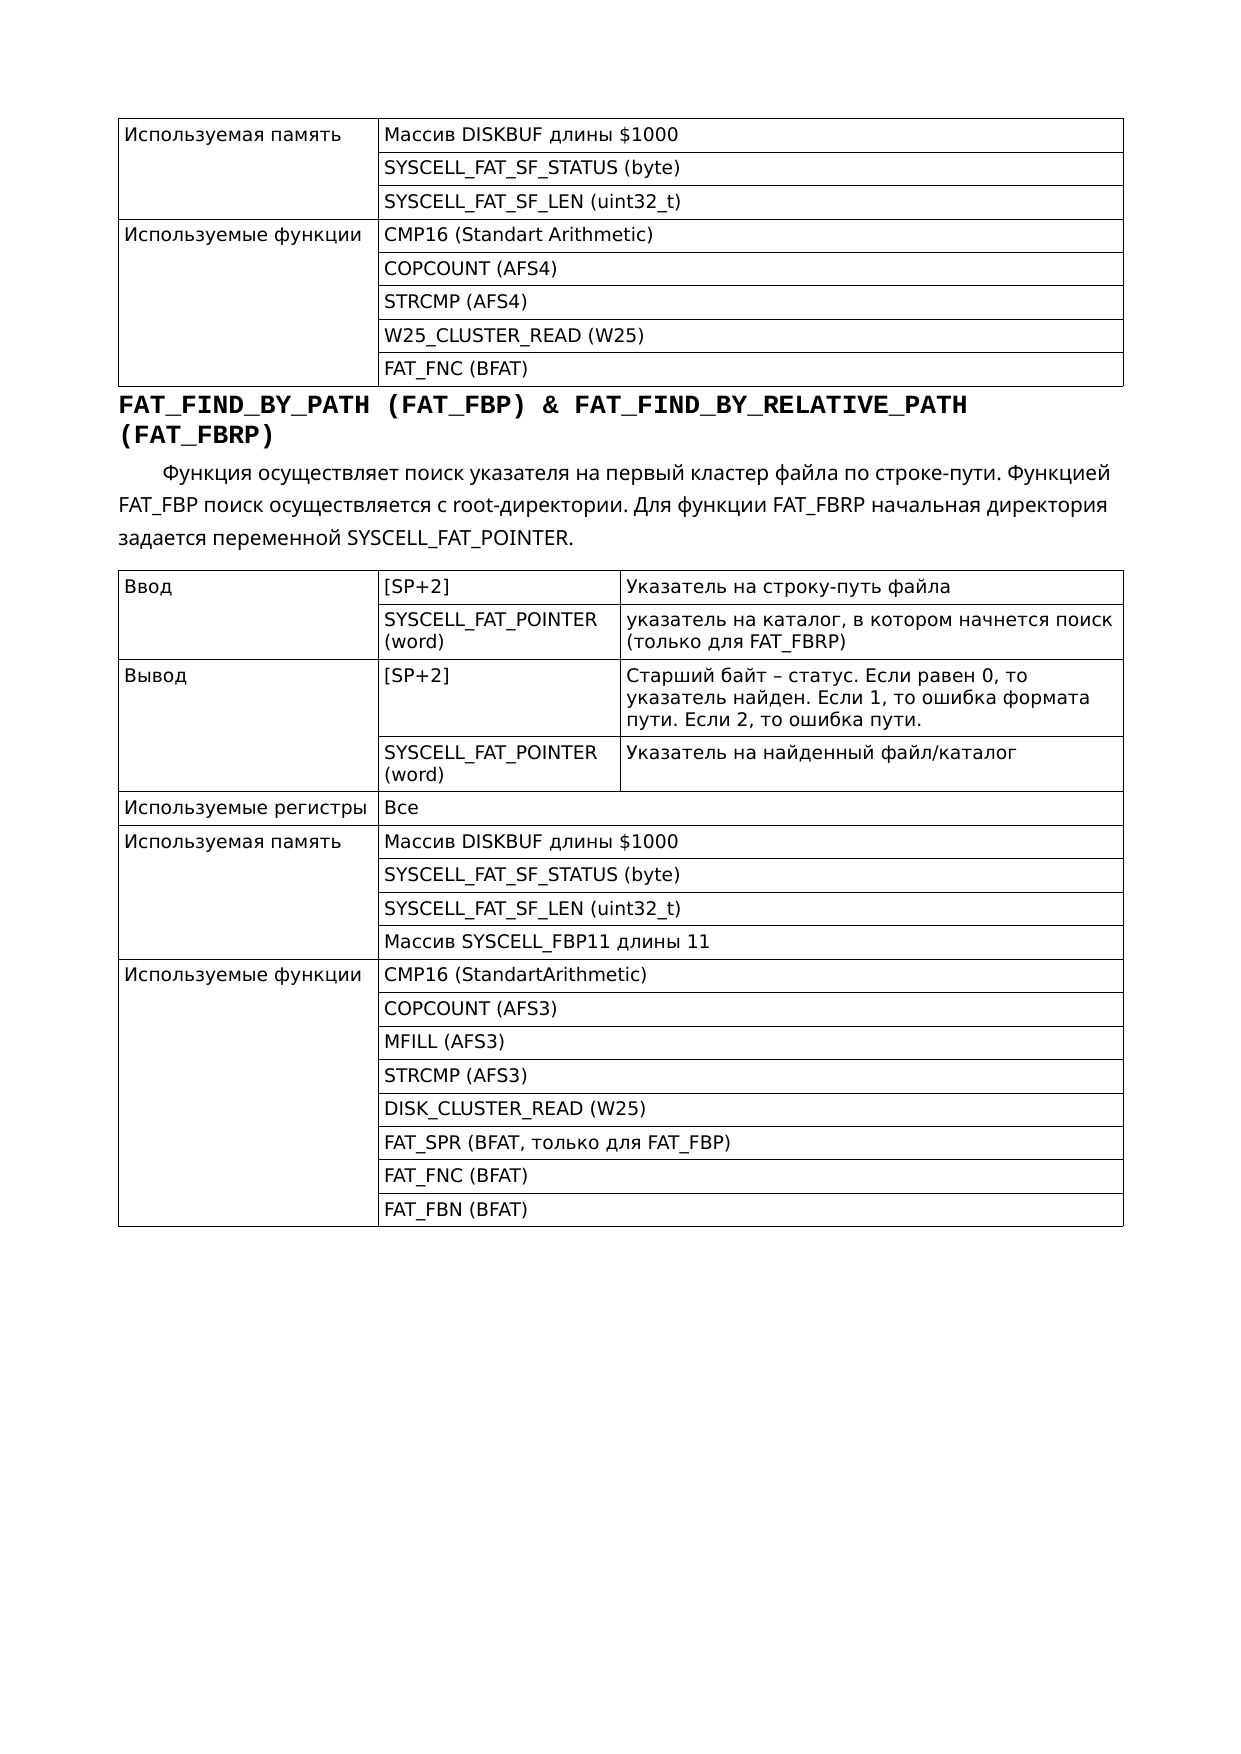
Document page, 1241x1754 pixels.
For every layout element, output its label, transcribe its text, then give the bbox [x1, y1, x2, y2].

table_cell [SP+2] [379, 660, 620, 736]
table_cell SYSCELL_FAT_POINTER (word) [379, 737, 620, 791]
table_cell Старший байт – статус. Если равен 0, то указатель найден. Если 1, то ошибка формата пути. Если 2, то ошибка пути. [621, 660, 1123, 736]
table_cell SYSCELL_FAT_SF_STATUS (byte) [379, 859, 1123, 892]
table_cell CMP16 (Standart Arithmetic) [379, 220, 1123, 252]
table_cell DISK_CLUSTER_READ (W25) [379, 1094, 1123, 1126]
table_cell SYSCELL_FAT_SF_LEN (uint32_t) [379, 186, 1123, 218]
table_cell SYSCELL_FAT_SF_STATUS (byte) [379, 153, 1123, 185]
table_cell W25_CLUSTER_READ (W25) [379, 320, 1123, 352]
table_cell Указатель на найденный файл/каталог [621, 737, 1123, 791]
table_cell FAT_FBN (BFAT) [379, 1194, 1123, 1226]
table_cell MFILL (AFS3) [379, 1027, 1123, 1059]
table_cell Используемая память [119, 826, 378, 959]
table_cell COPCOUNT (AFS4) [379, 253, 1123, 285]
table_cell FAT_SPR (BFAT, только для FAT_FBP) [379, 1127, 1123, 1159]
table_cell Используемые функции [119, 220, 378, 386]
table_header Ввод [119, 571, 378, 659]
table_cell SYSCELL_FAT_POINTER (word) [379, 605, 620, 659]
table_cell COPCOUNT (AFS3) [379, 993, 1123, 1026]
table_cell CMP16 (StandartArithmetic) [379, 960, 1123, 992]
table_cell STRCMP (AFS3) [379, 1060, 1123, 1092]
table_cell STRCMP (AFS4) [379, 286, 1123, 319]
table_cell Массив SYSCELL_FBP11 длины 11 [379, 926, 1123, 959]
table_cell FAT_FNC (BFAT) [379, 1160, 1123, 1193]
text Функция осуществляет поиск указателя на первый кластер файла по строке-пути. Функцией FAT_FBP поиск осуществляется с root-директории. Для функции FAT_FBRP начальная директория задается переменной SYSCELL_FAT_POINTER. [118, 458, 1122, 551]
table_header Указатель на строку-путь файла [621, 571, 1123, 604]
table_cell Все [379, 792, 1123, 825]
table_cell Используемая память [119, 119, 378, 218]
subtitle FAT_FIND_BY_PATH (FAT_FBP) & FAT_FIND_BY_RELATIVE_PATH (FAT_FBRP) [118, 392, 1122, 452]
table_cell Вывод [119, 660, 378, 791]
table_cell Используемые функции [119, 960, 378, 1226]
table_cell Массив DISKBUF длины $1000 [379, 119, 1123, 152]
table_header [SP+2] [379, 571, 620, 604]
table_cell Используемые регистры [119, 792, 378, 825]
table_cell SYSCELL_FAT_SF_LEN (uint32_t) [379, 893, 1123, 925]
table_cell Массив DISKBUF длины $1000 [379, 826, 1123, 858]
table_cell указатель на каталог, в котором начнется поиск (только для FAT_FBRP) [621, 605, 1123, 659]
table_cell FAT_FNC (BFAT) [379, 353, 1123, 386]
